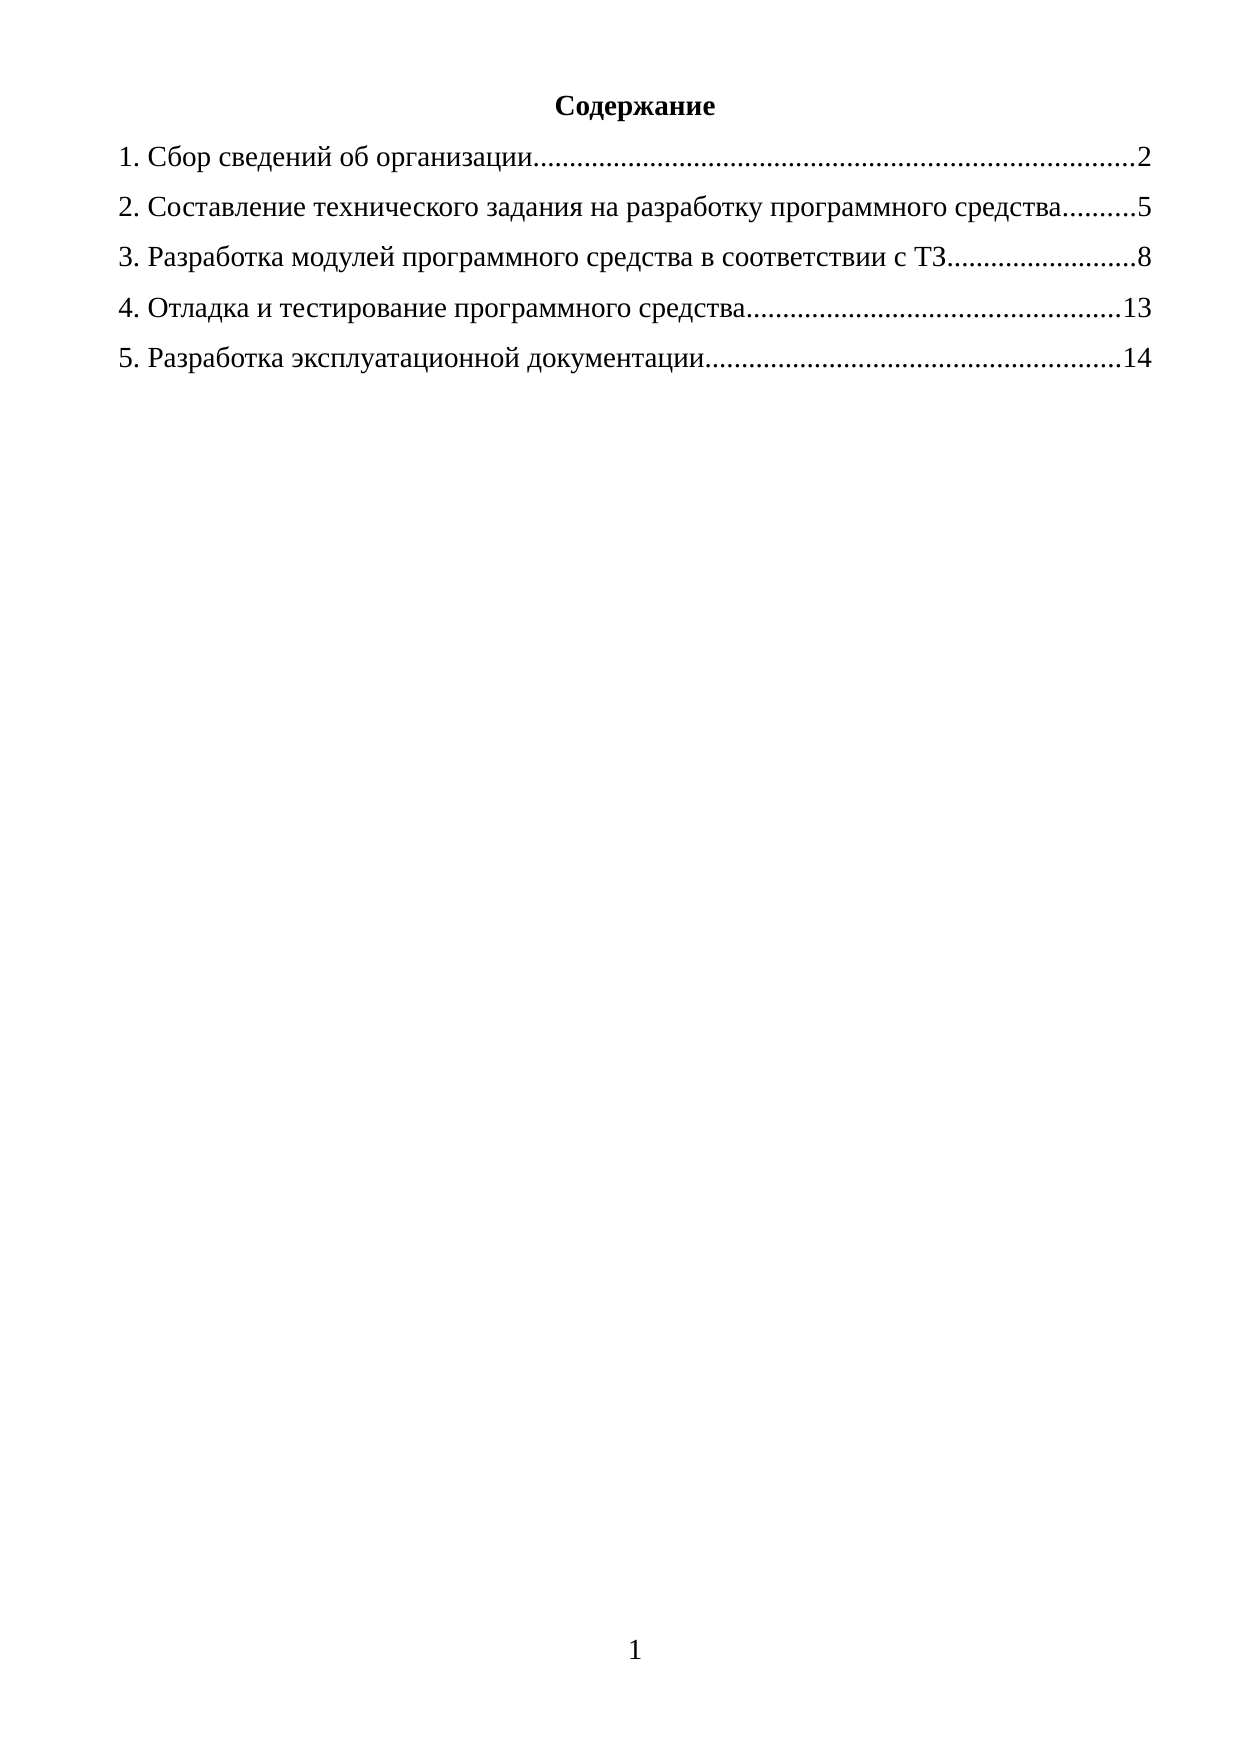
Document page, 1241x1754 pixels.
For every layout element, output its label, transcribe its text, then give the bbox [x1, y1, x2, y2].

text 4. Отладка и тестирование программного средства 13 [118, 290, 1152, 323]
text 1. Сбор сведений об организации 2 [118, 139, 1152, 172]
text 5. Разработка эксплуатационной документации 14 [118, 340, 1152, 374]
text 3. Разработка модулей программного средства в соответствии с ТЗ 8 [118, 239, 1152, 273]
text 2. Составление технического задания на разработку программного средства 5 [118, 189, 1152, 223]
subtitle Содержание [118, 88, 1152, 122]
